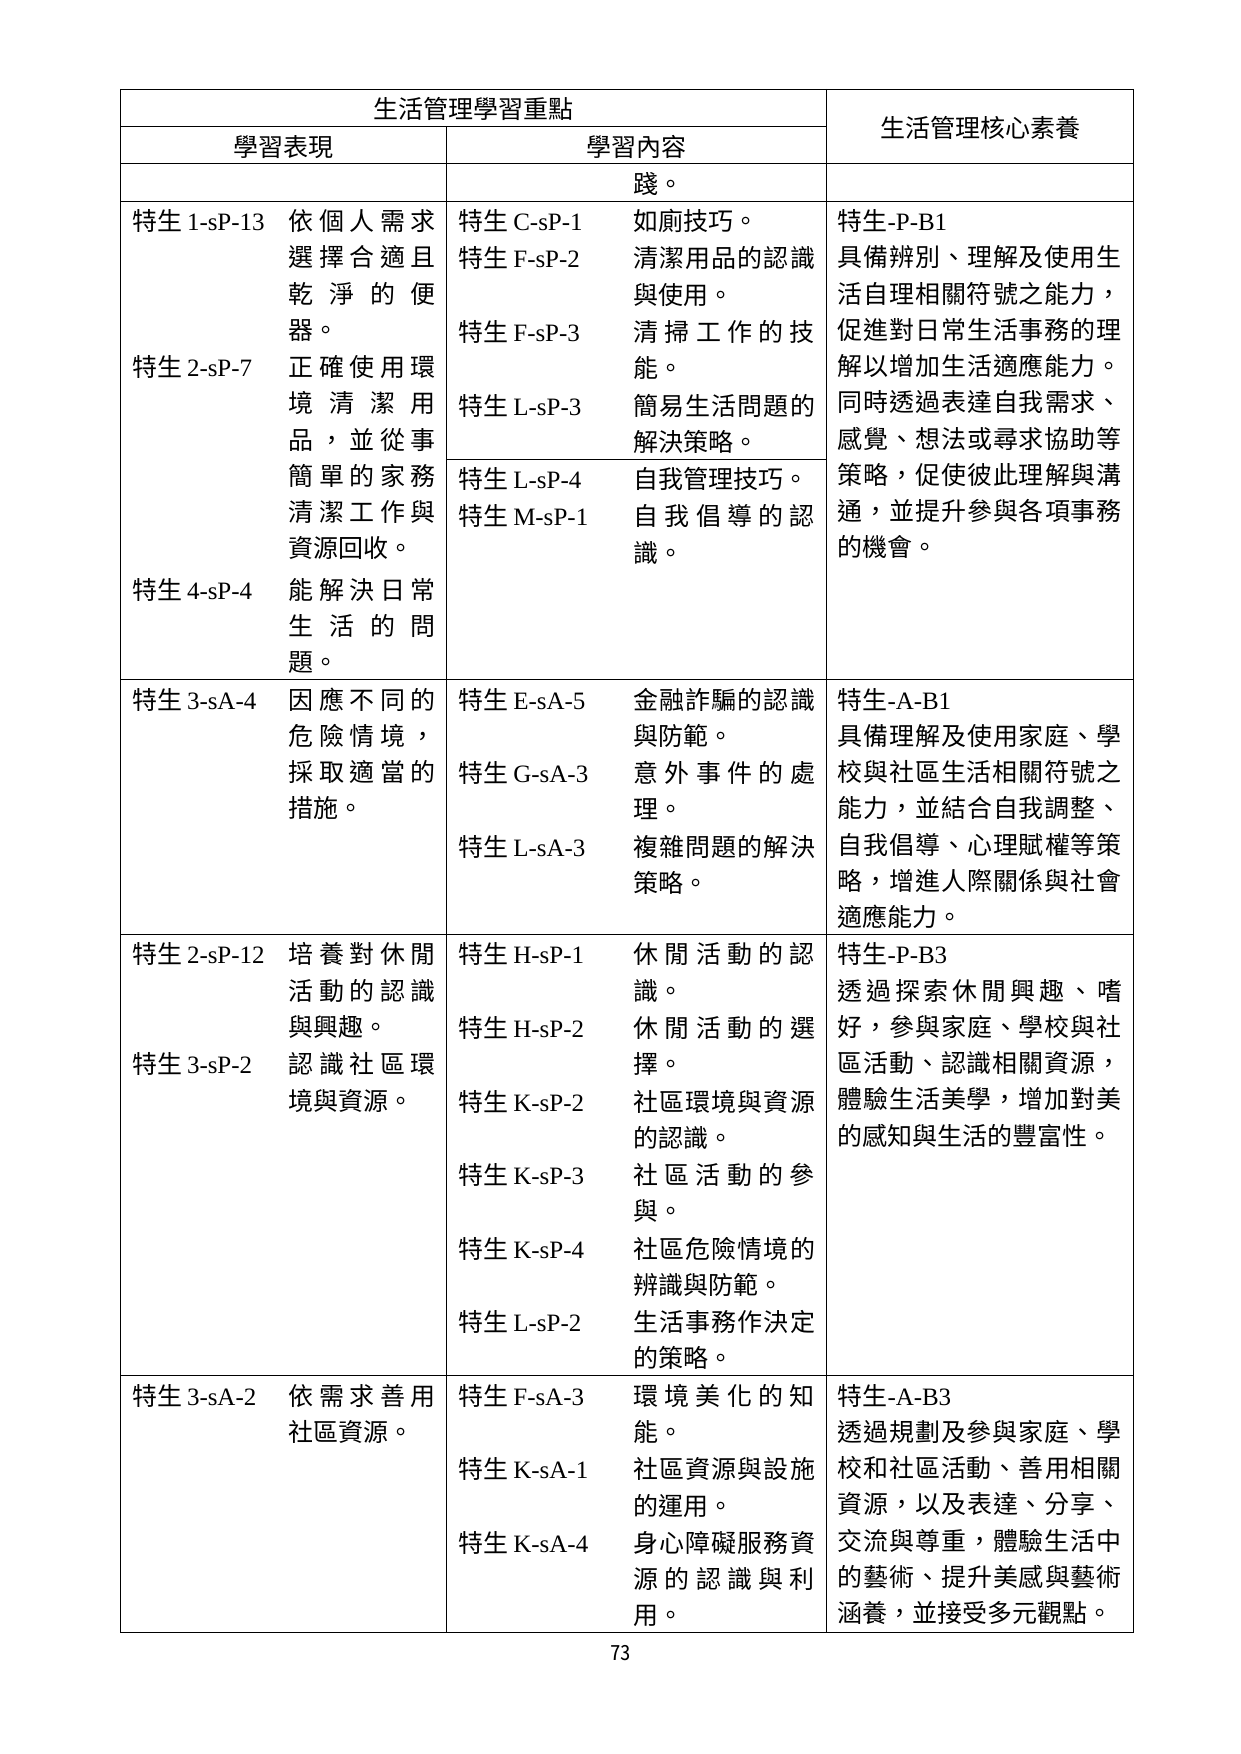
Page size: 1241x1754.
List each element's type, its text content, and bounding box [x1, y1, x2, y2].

table_cell 依需求善用社區資源。 [278, 1376, 446, 1632]
table_cell 特生F-sP-2 [447, 238, 622, 311]
table_cell 特生K-sP-4 [447, 1228, 622, 1302]
table_cell 特生C-sP-1 [447, 202, 622, 238]
table_cell 身心障礙服務資源的認識與利用。 [622, 1522, 826, 1632]
table_cell 特生E-sA-5 [447, 680, 622, 753]
table_cell 金融詐騙的認識與防範。 [622, 680, 826, 753]
table_cell [447, 569, 622, 679]
table_cell 特生M-sP-1 [447, 496, 622, 569]
table_cell 特生H-sP-1 [447, 935, 622, 1007]
table_cell 特生L-sP-2 [447, 1302, 622, 1375]
table_cell 自我管理技巧。 [622, 460, 826, 496]
table_cell 特生F-sP-3 [447, 311, 622, 385]
table_cell 踐。 [622, 164, 826, 201]
table_header 生活管理學習重點 [121, 90, 826, 126]
table_cell 因應不同的危險情境，採取適當的措施。 [278, 680, 446, 934]
table_cell 能解決日常生活的問題。 [278, 569, 446, 679]
table_cell 特生G-sA-3 [447, 753, 622, 826]
table_cell 意外事件的處理。 [622, 753, 826, 826]
table_cell [622, 569, 826, 679]
table_cell 休閒活動的選擇。 [622, 1008, 826, 1081]
table_cell 特生K-sA-1 [447, 1449, 622, 1522]
table_cell 休閒活動的認識。 [622, 935, 826, 1007]
table_cell 特生L-sP-4 [447, 460, 622, 496]
table_cell [278, 164, 446, 201]
table_cell 特生L-sP-3 [447, 385, 622, 458]
table_cell [278, 1183, 446, 1375]
table_cell 特生-P-B1 具備辨別、理解及使用生活自理相關符號之能力，促進對日常生活事務的理解以增加生活適應能力。同時透過表達自我需求、感覺、想法或尋求協助等策略，促使彼此理解與溝通，並提升參與各項事務的機會。 [827, 202, 1133, 679]
table_cell 特生3-sA-4 [121, 680, 277, 934]
table_cell 學習內容 [447, 127, 826, 163]
table_cell [121, 1183, 277, 1375]
table_cell 正確使用環境清潔用品，並從事簡單的家務清潔工作與資源回收。 [278, 347, 446, 569]
table_cell 清掃工作的技能。 [622, 311, 826, 385]
table_cell 社區環境與資源的認識。 [622, 1081, 826, 1154]
table_cell 自我倡導的認識。 [622, 496, 826, 569]
table_cell 特生K-sA-4 [447, 1522, 622, 1632]
table_cell 特生1-sP-13 [121, 202, 277, 347]
table_cell 社區危險情境的辨識與防範。 [622, 1228, 826, 1302]
table_cell 特生H-sP-2 [447, 1008, 622, 1081]
table_cell [121, 164, 277, 201]
table_cell 學習表現 [121, 127, 446, 163]
table_cell 社區資源與設施的運用。 [622, 1449, 826, 1522]
table_cell 特生3-sP-2 [121, 1044, 277, 1183]
table_cell 社區活動的參與。 [622, 1155, 826, 1228]
table_cell [827, 164, 1133, 201]
table_cell 特生K-sP-2 [447, 1081, 622, 1154]
table_cell 複雜問題的解決策略。 [622, 826, 826, 934]
table_cell 特生-A-B3 透過規劃及參與家庭、學校和社區活動、善用相關資源，以及表達、分享、交流與尊重，體驗生活中的藝術、提升美感與藝術涵養，並接受多元觀點。 [827, 1376, 1133, 1632]
table_cell 特生-A-B1 具備理解及使用家庭、學校與社區生活相關符號之能力，並結合自我調整、自我倡導、心理賦權等策略，增進人際關係與社會適應能力。 [827, 680, 1133, 934]
table_cell 培養對休閒活動的認識與興趣。 [278, 935, 446, 1044]
table_header 生活管理核心素養 [827, 90, 1133, 163]
table_cell 特生3-sA-2 [121, 1376, 277, 1632]
table_cell 特生K-sP-3 [447, 1155, 622, 1228]
table_cell 特生-P-B3 透過探索休閒興趣、嗜好，參與家庭、學校與社區活動、認識相關資源，體驗生活美學，增加對美的感知與生活的豐富性。 [827, 935, 1133, 1375]
table_cell 特生2-sP-12 [121, 935, 277, 1044]
table_cell [447, 164, 622, 201]
table_cell 特生F-sA-3 [447, 1376, 622, 1449]
table_cell 環境美化的知能。 [622, 1376, 826, 1449]
table_cell 清潔用品的認識與使用。 [622, 238, 826, 311]
table_cell 簡易生活問題的解決策略。 [622, 385, 826, 458]
table_cell 如廁技巧。 [622, 202, 826, 238]
table_cell 依個人需求選擇合適且乾淨的便器。 [278, 202, 446, 347]
table_cell 生活事務作決定的策略。 [622, 1302, 826, 1375]
table_cell 特生2-sP-7 [121, 347, 277, 569]
table_cell 認識社區環境與資源。 [278, 1044, 446, 1183]
table_cell 特生L-sA-3 [447, 826, 622, 934]
table_cell 特生4-sP-4 [121, 569, 277, 679]
